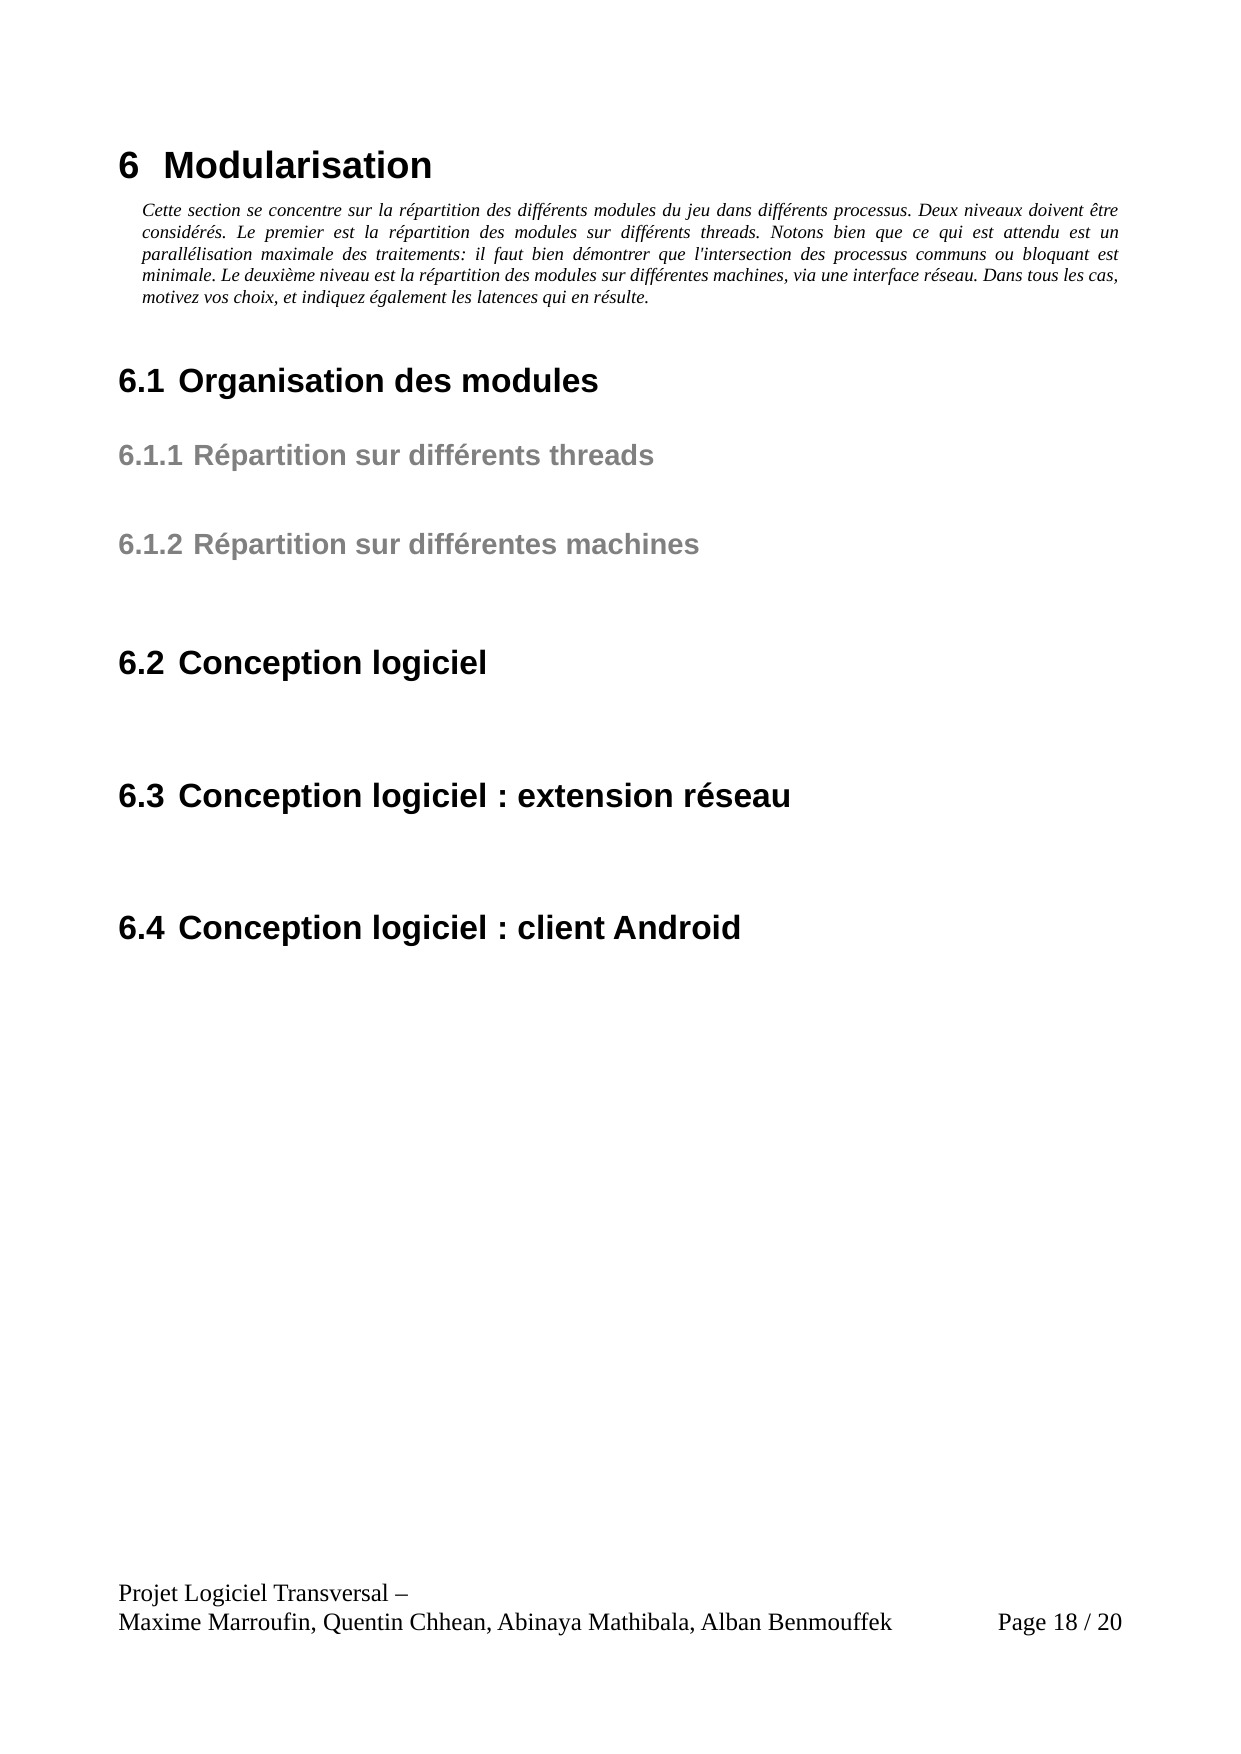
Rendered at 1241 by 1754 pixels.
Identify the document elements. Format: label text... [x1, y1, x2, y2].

subtitle Répartition sur différents threads [118, 438, 1122, 471]
subtitle Organisation des modules [118, 361, 1122, 399]
text Cette section se concentre sur la répartition des différents modules du jeu dans différents processus. Deux niveaux doivent être considérés. Le premier est la répartition des modules sur différents threads. Notons bien que ce qui est attendu est un parallélisation maximale des traitements: il faut bien démontrer que l'intersection des processus communs ou bloquant est minimale. Le deuxième niveau est la répartition des modules sur différentes machines, via une interface réseau. Dans tous les cas, motivez vos choix, et indiquez également les latences qui en résulte. [142, 199, 1122, 307]
subtitle Modularisation [118, 143, 1122, 187]
subtitle Conception logiciel : extension réseau [118, 776, 1122, 814]
subtitle Répartition sur différentes machines [118, 527, 1122, 561]
subtitle Conception logiciel [118, 643, 1122, 682]
subtitle Conception logiciel : client Android [118, 908, 1122, 947]
